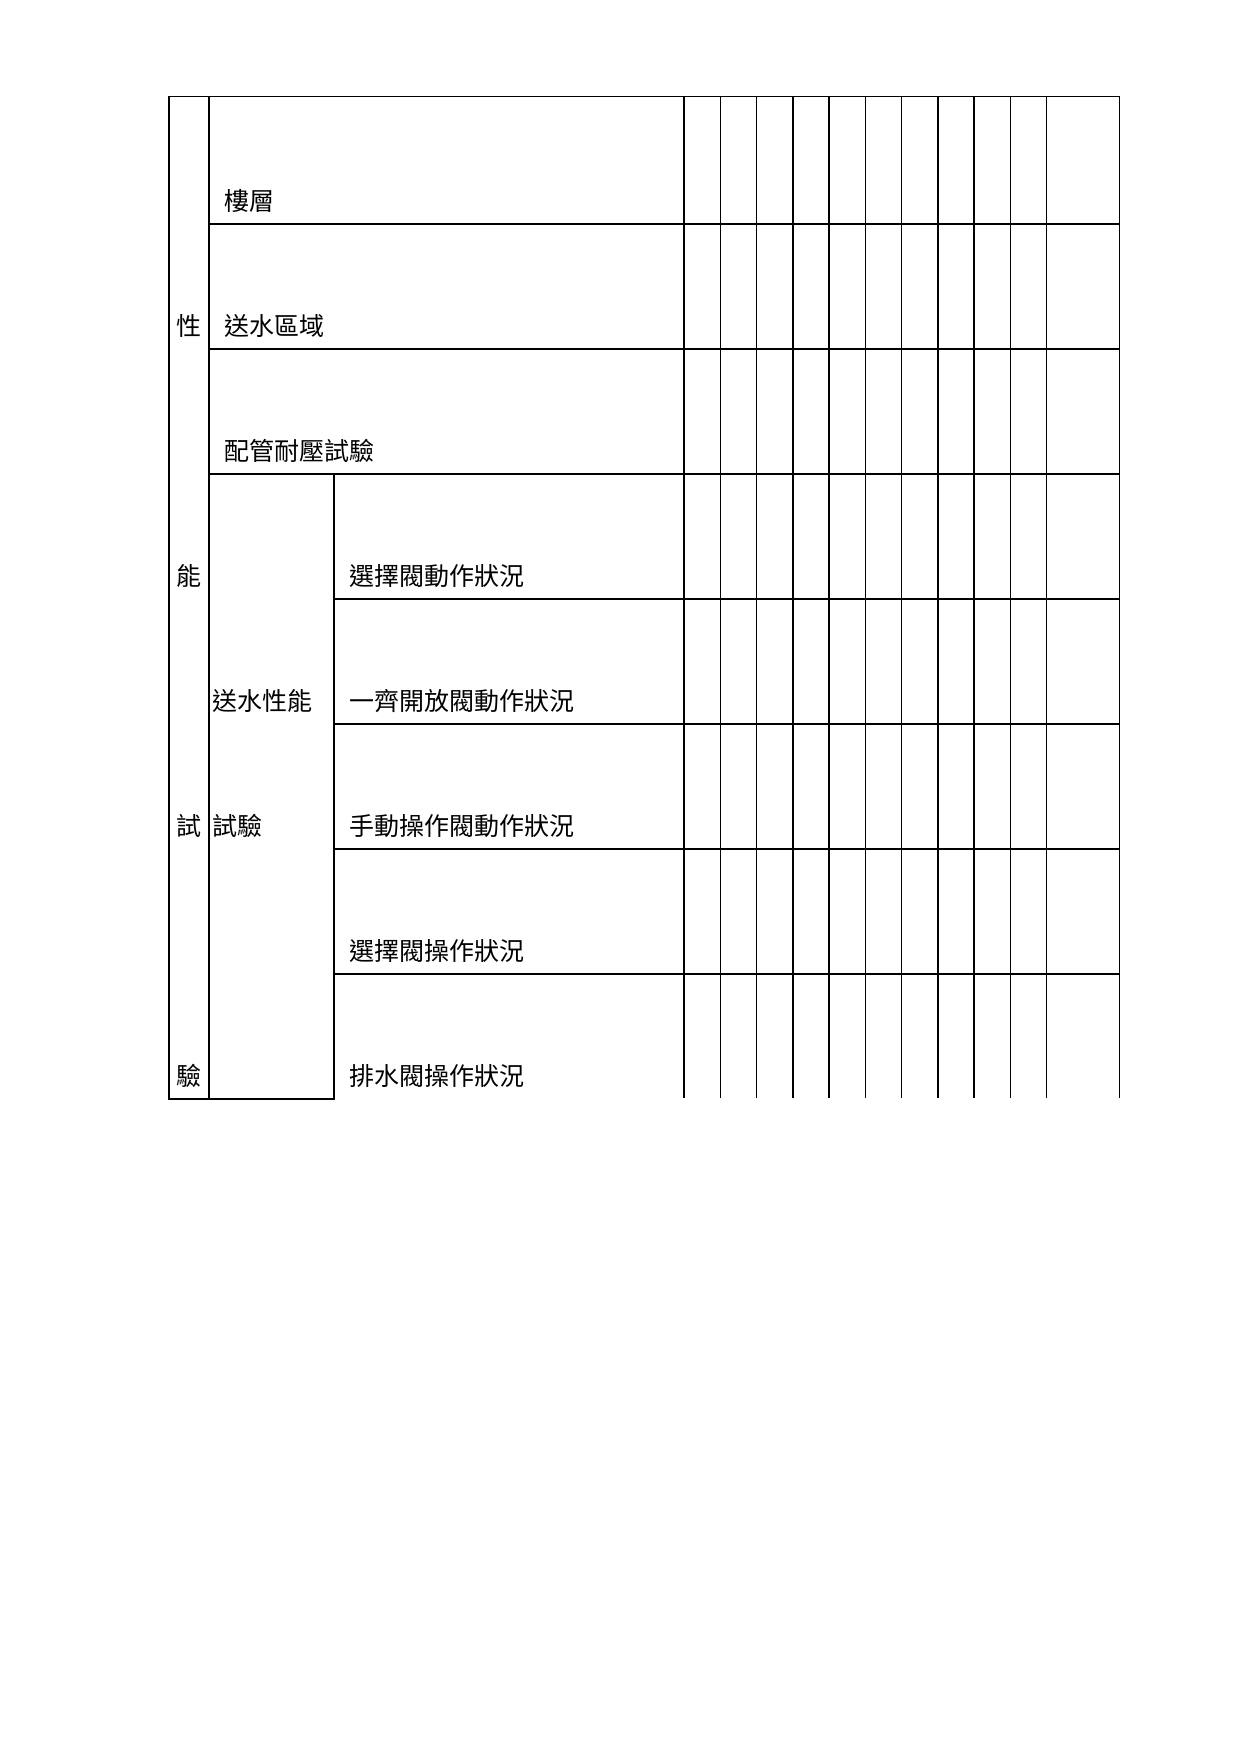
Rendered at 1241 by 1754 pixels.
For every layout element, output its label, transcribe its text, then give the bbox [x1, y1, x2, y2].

table_cell [1011, 97, 1046, 223]
table_cell [866, 600, 901, 723]
table_cell [830, 600, 865, 723]
table_cell 一齊開放閥動作狀況 [335, 600, 683, 723]
table_cell [1011, 475, 1046, 598]
table_cell [830, 725, 865, 848]
table_cell [794, 975, 828, 1098]
table_cell 送水區域 [210, 225, 683, 348]
table_cell 驗 [170, 973, 208, 1098]
table_cell [902, 725, 937, 848]
table_cell 試驗 [210, 723, 333, 848]
table_cell [757, 850, 792, 973]
table_cell [1047, 475, 1119, 598]
table_cell [939, 725, 973, 848]
table_cell [939, 475, 973, 598]
table_cell [902, 850, 937, 973]
table_cell [757, 97, 792, 223]
table_cell [757, 725, 792, 848]
table_cell [830, 475, 865, 598]
table_cell [757, 225, 792, 348]
table_cell [902, 975, 937, 1098]
table_cell [866, 475, 901, 598]
table_cell 能 [170, 473, 208, 598]
table_cell [975, 225, 1010, 348]
table_cell [975, 97, 1010, 223]
table_cell [975, 850, 1010, 973]
table_cell [939, 350, 973, 473]
table_cell [685, 600, 720, 723]
table_cell [975, 475, 1010, 598]
table_cell [210, 848, 333, 973]
table_cell [685, 225, 720, 348]
table_cell [170, 598, 208, 723]
table_cell [210, 475, 333, 598]
table_cell [1047, 225, 1119, 348]
table_cell [794, 600, 828, 723]
table_cell [1011, 850, 1046, 973]
table_cell [1011, 725, 1046, 848]
table_cell 試 [170, 723, 208, 848]
table_cell [1011, 225, 1046, 348]
table_cell [1047, 600, 1119, 723]
table_cell [830, 350, 865, 473]
table_cell [721, 350, 756, 473]
table_cell [685, 350, 720, 473]
table_cell [830, 97, 865, 223]
table_cell [1047, 975, 1119, 1098]
table_cell [721, 850, 756, 973]
table_cell [939, 850, 973, 973]
table_cell [975, 350, 1010, 473]
table_cell [866, 350, 901, 473]
table_cell [721, 97, 756, 223]
table_cell 排水閥操作狀況 [335, 975, 683, 1098]
table_cell [794, 97, 828, 223]
table_cell [1011, 600, 1046, 723]
table_cell [721, 475, 756, 598]
table_cell [794, 350, 828, 473]
table_cell [794, 850, 828, 973]
table_cell [757, 475, 792, 598]
table_cell [866, 850, 901, 973]
table_cell [902, 350, 937, 473]
table_cell [685, 850, 720, 973]
table_cell [902, 225, 937, 348]
table_cell [685, 725, 720, 848]
table_cell [866, 225, 901, 348]
table_cell 配管耐壓試驗 [210, 350, 683, 473]
table_cell [794, 225, 828, 348]
table_cell [939, 975, 973, 1098]
table_cell [757, 600, 792, 723]
table_cell [939, 600, 973, 723]
table_cell [1047, 350, 1119, 473]
table_cell [866, 725, 901, 848]
table_cell 選擇閥操作狀況 [335, 850, 683, 973]
table_cell [902, 600, 937, 723]
table_cell [685, 97, 720, 223]
table_cell [830, 975, 865, 1098]
table_cell 性 [170, 223, 208, 348]
table_cell [685, 475, 720, 598]
table_cell [902, 97, 937, 223]
table_cell 送水性能 [210, 598, 333, 723]
table_cell [975, 600, 1010, 723]
table_cell [939, 225, 973, 348]
table_cell [170, 848, 208, 973]
table_cell [1011, 975, 1046, 1098]
table_cell 樓層 [210, 97, 683, 223]
table_cell [866, 97, 901, 223]
table_cell [1011, 350, 1046, 473]
table_cell 選擇閥動作狀況 [335, 475, 683, 598]
table_cell [210, 973, 333, 1098]
table_cell [721, 600, 756, 723]
table_cell [721, 975, 756, 1098]
table_cell [866, 975, 901, 1098]
table_cell [794, 725, 828, 848]
table_cell [902, 475, 937, 598]
table_cell [685, 975, 720, 1098]
table_cell [170, 97, 208, 223]
table_cell [170, 348, 208, 473]
table_cell [1047, 97, 1119, 223]
table_cell [975, 725, 1010, 848]
table_cell [830, 850, 865, 973]
table_cell [1047, 850, 1119, 973]
table_cell [721, 725, 756, 848]
table_cell [975, 975, 1010, 1098]
table_cell [830, 225, 865, 348]
table_cell [794, 475, 828, 598]
table_cell [1047, 725, 1119, 848]
table_cell [757, 350, 792, 473]
table_cell [757, 975, 792, 1098]
table_cell [721, 225, 756, 348]
table_cell [939, 97, 973, 223]
table_cell 手動操作閥動作狀況 [335, 725, 683, 848]
